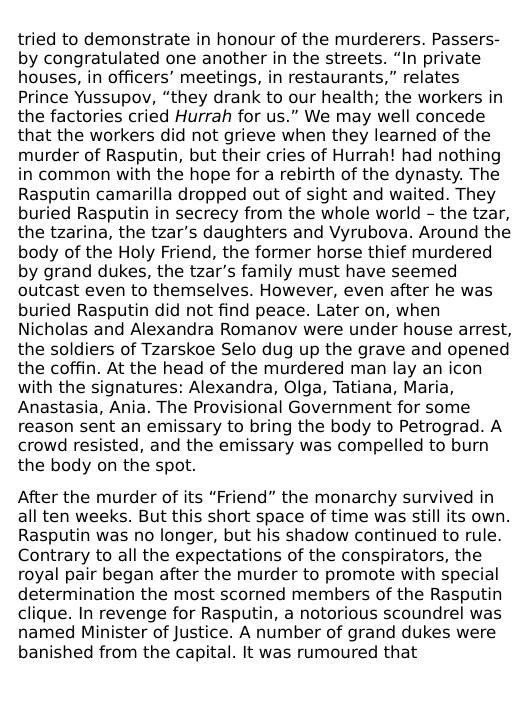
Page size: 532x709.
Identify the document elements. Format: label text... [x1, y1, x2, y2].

text tried to demonstrate in honour of the murderers. Passers-by congratulated one another in the streets. “In private houses, in officers’ meetings, in restaurants,” relates Prince Yussupov, “they drank to our health; the workers in the factories cried Hurrah for us.” We may well concede that the workers did not grieve when they learned of the murder of Rasputin, but their cries of Hurrah! had nothing in common with the hope for a rebirth of the dynasty. The Rasputin camarilla dropped out of sight and waited. They buried Rasputin in secrecy from the whole world – the tzar, the tzarina, the tzar’s daughters and Vyrubova. Around the body of the Holy Friend, the former horse thief murdered by grand dukes, the tzar’s family must have seemed outcast even to themselves. However, even after he was buried Rasputin did not find peace. Later on, when Nicholas and Alexandra Romanov were under house arrest, the soldiers of Tzarskoe Selo dug up the grave and opened the coffin. At the head of the murdered man lay an icon with the signatures: Alexandra, Olga, Tatiana, Maria, Anastasia, Ania. The Provisional Government for some reason sent an emissary to bring the body to Petrograd. A crowd resisted, and the emissary was compelled to burn the body on the spot. [18, 29, 514, 475]
text After the murder of its “Friend” the monarchy survived in all ten weeks. But this short space of time was still its own. Rasputin was no longer, but his shadow continued to rule. Contrary to all the expectations of the conspirators, the royal pair began after the murder to promote with special determination the most scorned members of the Rasputin clique. In revenge for Rasputin, a notorious scoundrel was named Minister of Justice. A number of grand dukes were banished from the capital. It was rumoured that [18, 488, 514, 662]
